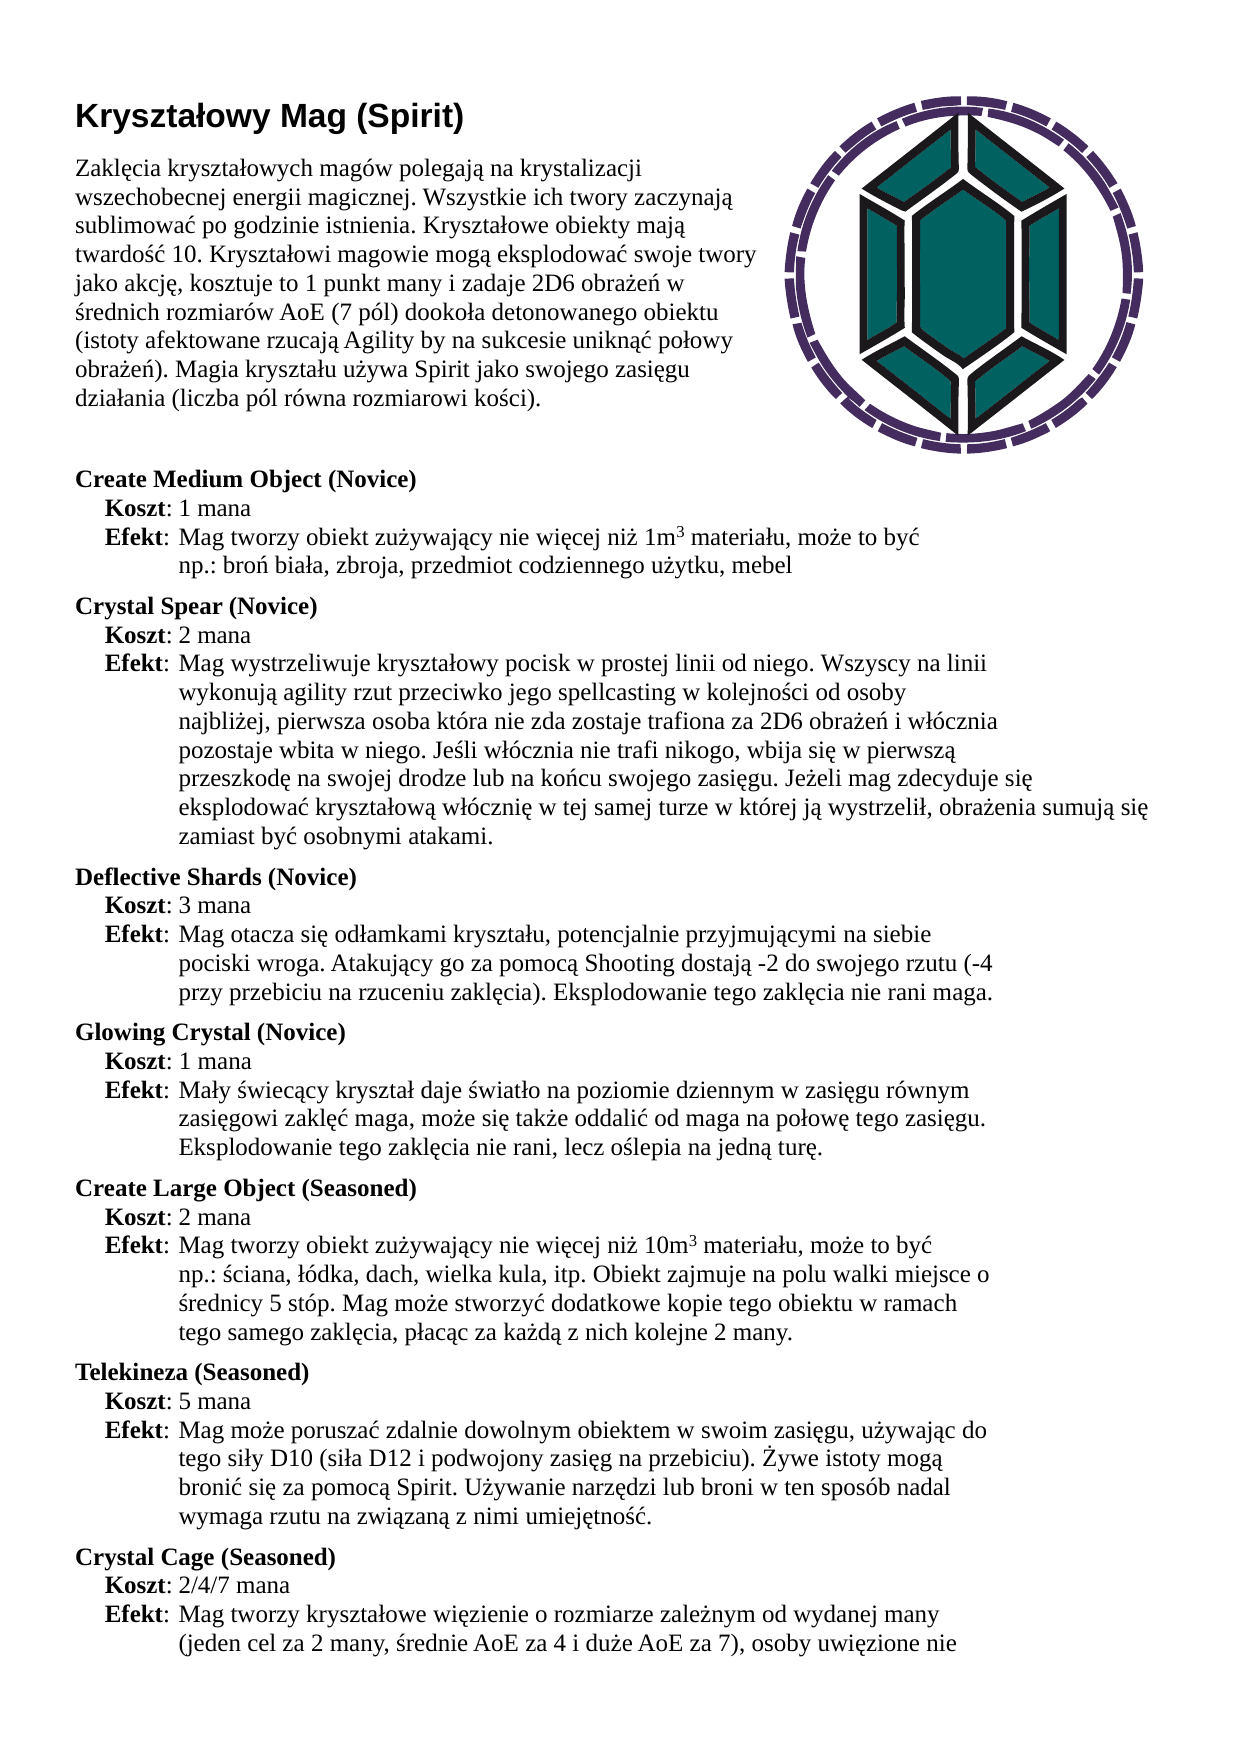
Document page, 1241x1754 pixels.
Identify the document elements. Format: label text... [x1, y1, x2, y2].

subtitle [984, 96, 1165, 134]
text Glowing Crystal (Novice) Koszt: 1 mana Efekt: Mały świecący kryształ daje światło na poziomie dziennym w zasięgu równym zasięgowi zaklęć maga, może się także oddalić od maga na połowę tego zasięgu. Eksplodowanie tego zaklęcia nie rani, lecz oślepia na jedną turę. [75, 1017, 1165, 1161]
text [1080, 153, 1165, 412]
text [796, 153, 1132, 412]
subtitle [892, 116, 952, 134]
text Crystal Spear (Novice) Koszt: 2 mana Efekt: Mag wystrzeliwuje kryształowy pocisk w prostej linii od niego. Wszyscy na linii wykonują agility rzut przeciwko jego spellcasting w kolejności od osoby najbliżej, pierwsza osoba która nie zda zostaje trafiona za 2D6 obrażeń i włócznia pozostaje wbita w niego. Jeśli włócznia nie trafi nikogo, wbija się w pierwszą przeszkodę na swojej drodze lub na końcu swojego zasięgu. Jeżeli mag zdecyduje się eksplodować kryształową włócznię w tej samej turze w której ją wystrzelił, obrażenia sumują się zamiast być osobnymi atakami. [75, 591, 1165, 850]
text Telekineza (Seasoned) Koszt: 5 mana Efekt: Mag może poruszać zdalnie dowolnym obiektem w swoim zasięgu, używając do tego siły D10 (siła D12 i podwojony zasięg na przebiciu). Żywe istoty mogą bronić się za pomocą Spirit. Używanie narzędzi lub broni w ten sposób nadal wymaga rzutu na związaną z nimi umiejętność. [75, 1357, 1165, 1530]
subtitle Kryształowy Mag (Spirit) [75, 96, 944, 134]
subtitle [974, 107, 1036, 134]
text Create Large Object (Seasoned) Koszt: 2 mana Efekt: Mag tworzy obiekt zużywający nie więcej niż 10m3 materiału, może to być np.: ściana, łódka, dach, wielka kula, itp. Obiekt zajmuje na polu walki miejsce o średnicy 5 stóp. Mag może stworzyć dodatkowe kopie tego obiektu w ramach tego samego zaklęcia, płacąc za każdą z nich kolejne 2 many. [75, 1173, 1165, 1345]
text Create Medium Object (Novice) Koszt: 1 mana Efekt: Mag tworzy obiekt zużywający nie więcej niż 1m3 materiału, może to być np.: broń biała, zbroja, przedmiot codziennego użytku, mebel [75, 464, 1165, 579]
text Crystal Cage (Seasoned) Koszt: 2/4/7 mana Efekt: Mag tworzy kryształowe więzienie o rozmiarze zależnym od wydanej many (jeden cel za 2 many, średnie AoE za 4 i duże AoE za 7), osoby uwięzione nie [75, 1542, 1165, 1657]
text Deflective Shards (Novice) Koszt: 3 mana Efekt: Mag otacza się odłamkami kryształu, potencjalnie przyjmującymi na siebie pociski wroga. Atakujący go za pomocą Shooting dostają -2 do swojego rzutu (-4 przy przebiciu na rzuceniu zaklęcia). Eksplodowanie tego zaklęcia nie rani maga. [75, 862, 1165, 1005]
text Zaklęcia kryształowych magów polegają na krystalizacji wszechobecnej energii magicznej. Wszystkie ich twory zaczynają sublimować po godzinie istnienia. Kryształowe obiekty mają twardość 10. Kryształowi magowie mogą eksplodować swoje twory jako akcję, kosztuje to 1 punkt many i zadaje 2D6 obrażeń w średnich rozmiarów AoE (7 pól) dookoła detonowanego obiektu (istoty afektowane rzucają Agility by na sukcesie uniknąć połowy obrażeń). Magia kryształu używa Spirit jako swojego zasięgu działania (liczba pól równa rozmiarowi kości). [75, 153, 848, 412]
